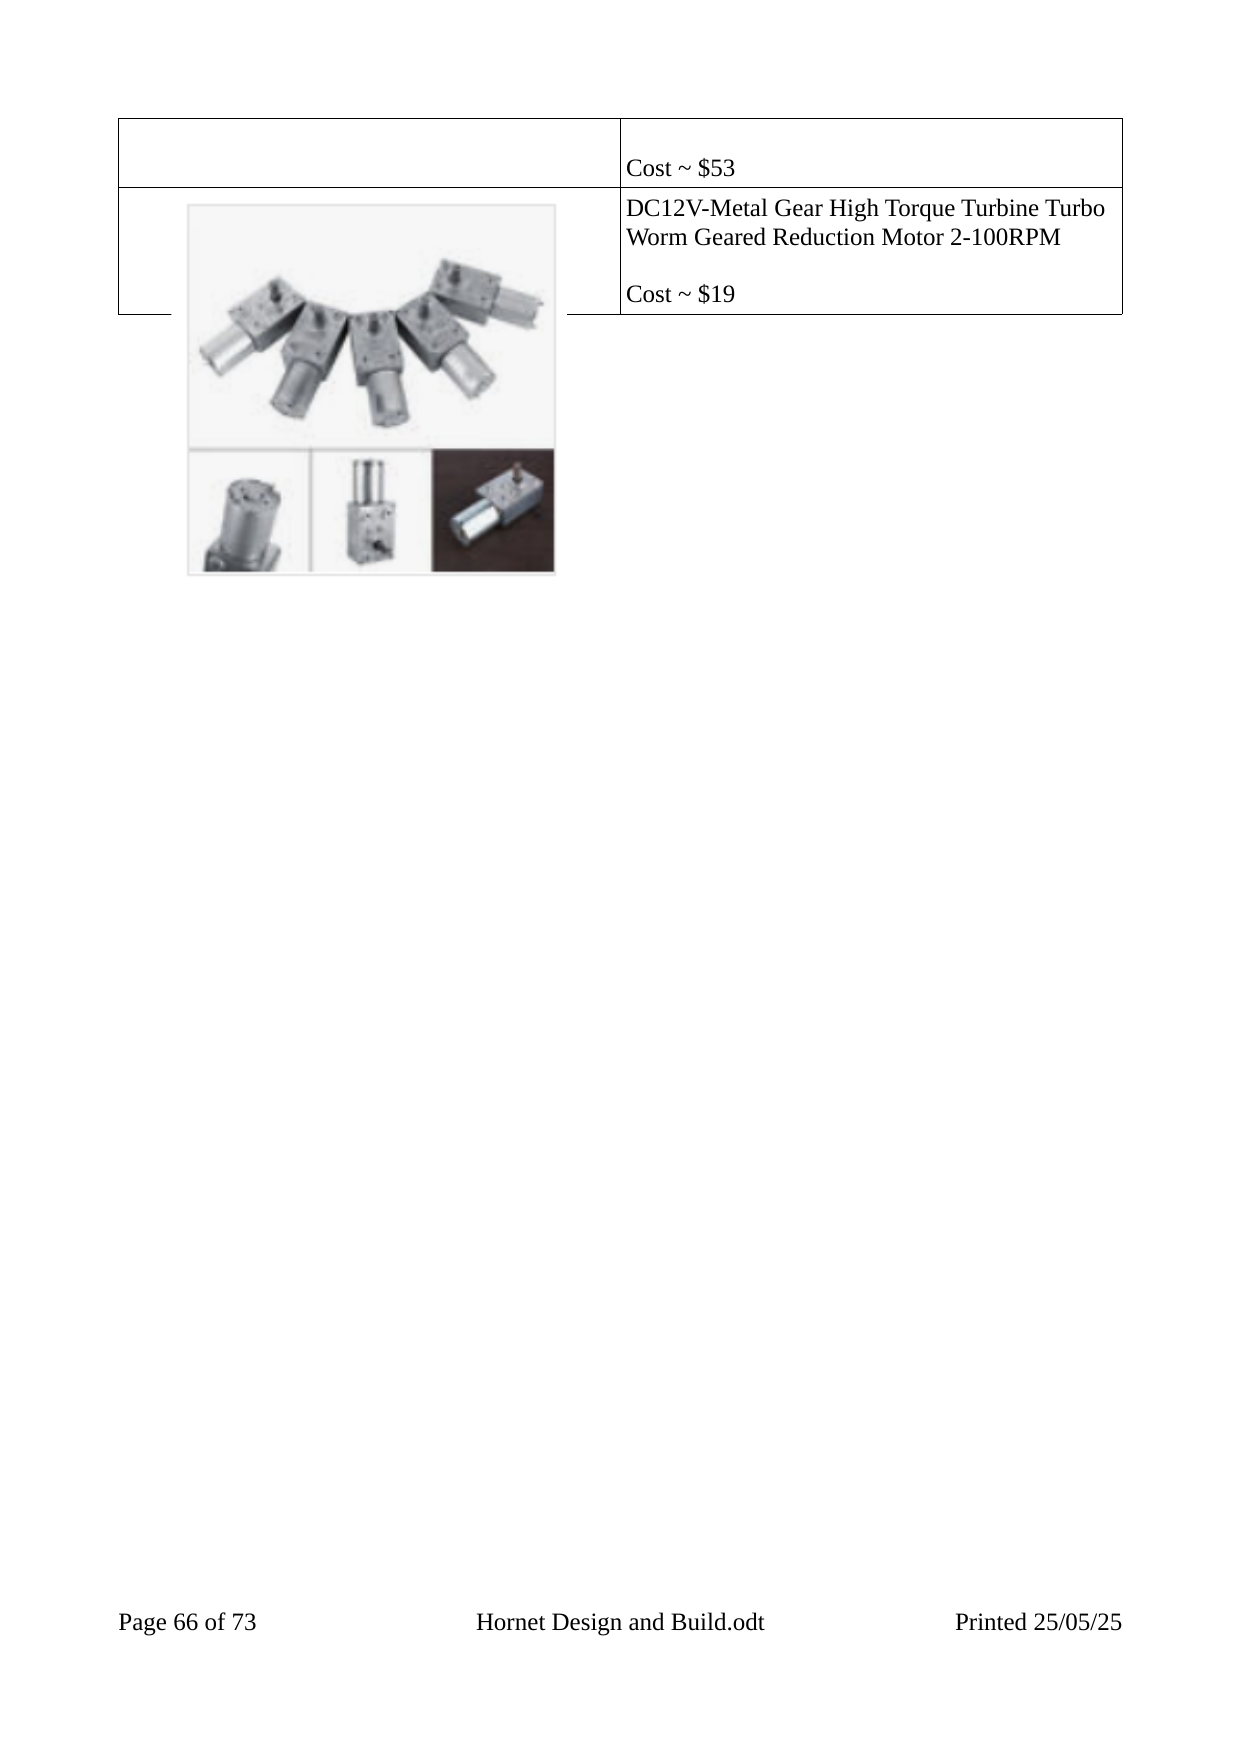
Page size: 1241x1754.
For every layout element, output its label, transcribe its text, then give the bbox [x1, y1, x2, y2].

picture [171, 193, 567, 587]
table_cell [119, 119, 620, 187]
table_cell [119, 188, 620, 314]
table_cell Cost ~ $53 [621, 119, 1122, 187]
table_cell DC12V-Metal Gear High Torque Turbine Turbo Worm Geared Reduction Motor 2-100RPM Cost ~ $19 [621, 188, 1122, 314]
